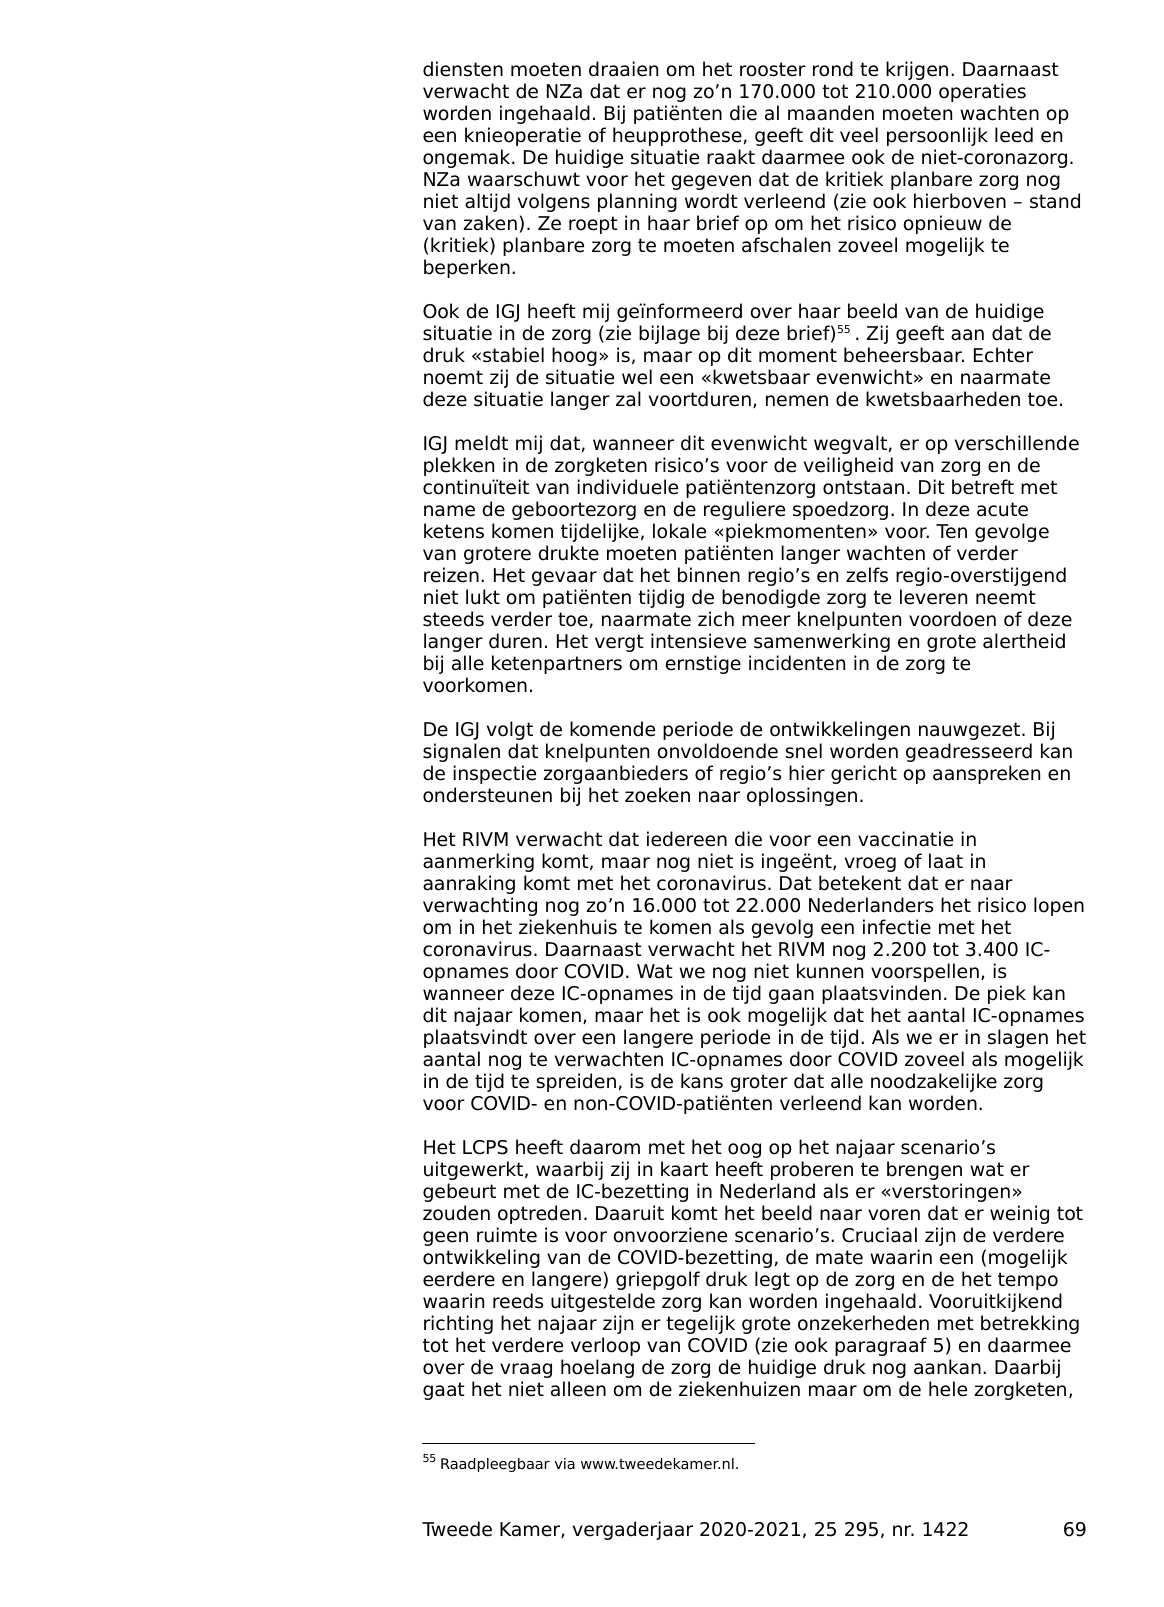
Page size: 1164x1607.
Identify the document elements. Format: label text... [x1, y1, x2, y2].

text Het LCPS heeft daarom met het oog op het najaar scenario’s uitgewerkt, waarbij zij in kaart heeft proberen te brengen wat er gebeurt met de IC-bezetting in Nederland als er «verstoringen» zouden optreden. Daaruit komt het beeld naar voren dat er weinig tot geen ruimte is voor onvoorziene scenario’s. Cruciaal zijn de verdere ontwikkeling van de COVID-bezetting, de mate waarin een (mogelijk eerdere en langere) griepgolf druk legt op de zorg en de het tempo waarin reeds uitgestelde zorg kan worden ingehaald. Vooruitkijkend richting het najaar zijn er tegelijk grote onzekerheden met betrekking tot het verdere verloop van COVID (zie ook paragraaf 5) en daarmee over de vraag hoelang de zorg de huidige druk nog aankan. Daarbij gaat het niet alleen om de ziekenhuizen maar om de hele zorgketen, [422, 1137, 1087, 1401]
text diensten moeten draaien om het rooster rond te krijgen. Daarnaast verwacht de NZa dat er nog zo’n 170.000 tot 210.000 operaties worden ingehaald. Bij patiënten die al maanden moeten wachten op een knieoperatie of heupprothese, geeft dit veel persoonlijk leed en ongemak. De huidige situatie raakt daarmee ook de niet-coronazorg. NZa waarschuwt voor het gegeven dat de kritiek planbare zorg nog niet altijd volgens planning wordt verleend (zie ook hierboven – stand van zaken). Ze roept in haar brief op om het risico opnieuw de (kritiek) planbare zorg te moeten afschalen zoveel mogelijk te beperken. [422, 59, 1087, 279]
text Het RIVM verwacht dat iedereen die voor een vaccinatie in aanmerking komt, maar nog niet is ingeënt, vroeg of laat in aanraking komt met het coronavirus. Dat betekent dat er naar verwachting nog zo’n 16.000 tot 22.000 Nederlanders het risico lopen om in het ziekenhuis te komen als gevolg een infectie met het coronavirus. Daarnaast verwacht het RIVM nog 2.200 tot 3.400 IC-opnames door COVID. Wat we nog niet kunnen voorspellen, is wanneer deze IC-opnames in de tijd gaan plaatsvinden. De piek kan dit najaar komen, maar het is ook mogelijk dat het aantal IC-opnames plaatsvindt over een langere periode in de tijd. Als we er in slagen het aantal nog te verwachten IC-opnames door COVID zoveel als mogelijk in de tijd te spreiden, is de kans groter dat alle noodzakelijke zorg voor COVID- en non-COVID-patiënten verleend kan worden. [422, 829, 1087, 1115]
text Raadpleegbaar via www.tweedekamer.nl. [422, 1452, 1087, 1474]
text De IGJ volgt de komende periode de ontwikkelingen nauwgezet. Bij signalen dat knelpunten onvoldoende snel worden geadresseerd kan de inspectie zorgaanbieders of regio’s hier gericht op aanspreken en ondersteunen bij het zoeken naar oplossingen. [422, 719, 1087, 807]
text IGJ meldt mij dat, wanneer dit evenwicht wegvalt, er op verschillende plekken in de zorgketen risico’s voor de veiligheid van zorg en de continuïteit van individuele patiëntenzorg ontstaan. Dit betreft met name de geboortezorg en de reguliere spoedzorg. In deze acute ketens komen tijdelijke, lokale «piekmomenten» voor. Ten gevolge van grotere drukte moeten patiënten langer wachten of verder reizen. Het gevaar dat het binnen regio’s en zelfs regio-overstijgend niet lukt om patiënten tijdig de benodigde zorg te leveren neemt steeds verder toe, naarmate zich meer knelpunten voordoen of deze langer duren. Het vergt intensieve samenwerking en grote alertheid bij alle ketenpartners om ernstige incidenten in de zorg te voorkomen. [422, 433, 1087, 697]
text Ook de IGJ heeft mij geïnformeerd over haar beeld van de huidige situatie in de zorg (zie bijlage bij deze brief). Zij geeft aan dat de druk «stabiel hoog» is, maar op dit moment beheersbaar. Echter noemt zij de situatie wel een «kwetsbaar evenwicht» en naarmate deze situatie langer zal voortduren, nemen de kwetsbaarheden toe. [422, 301, 1087, 411]
